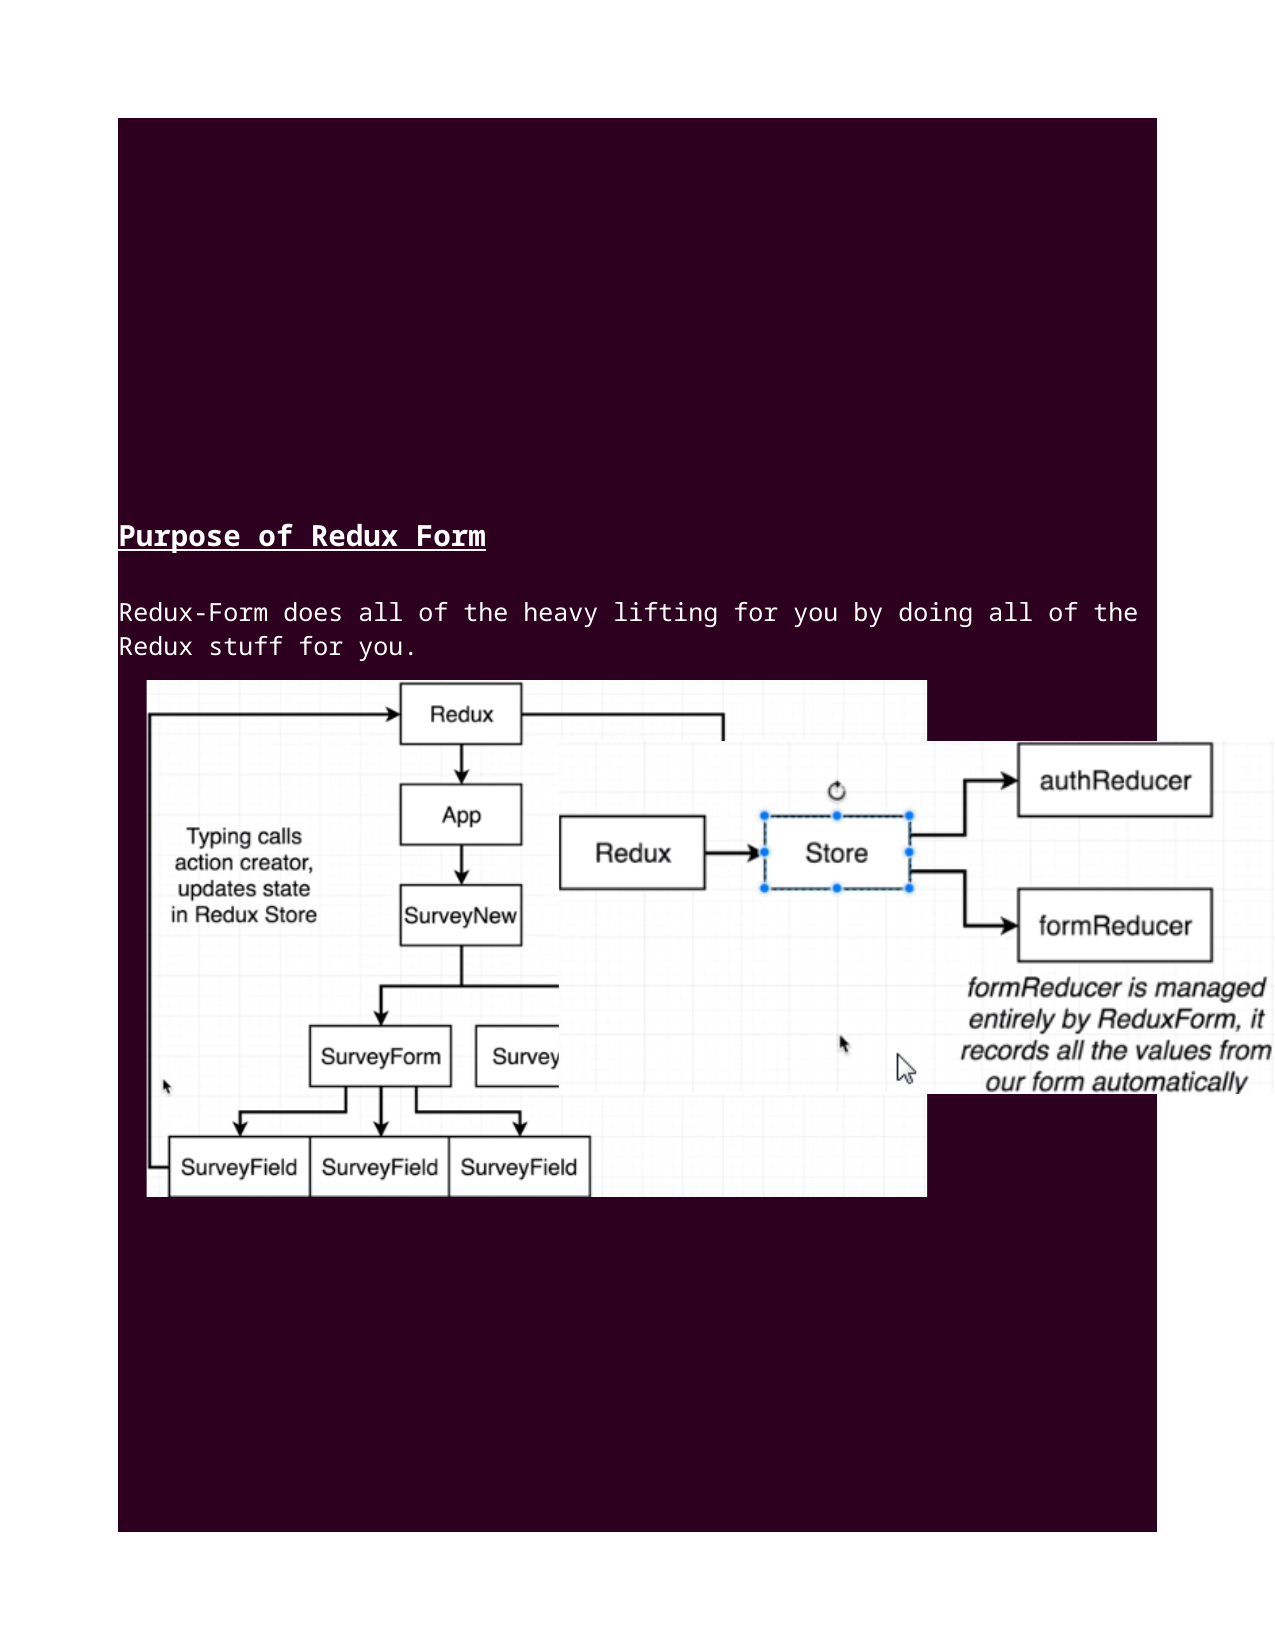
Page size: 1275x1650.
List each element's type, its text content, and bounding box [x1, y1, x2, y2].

text Purpose of Redux Form [118, 515, 1157, 555]
text Redux-Form does all of the heavy lifting for you by doing all of the Redux stuff for you. [118, 594, 1157, 662]
picture [146, 680, 1275, 1197]
